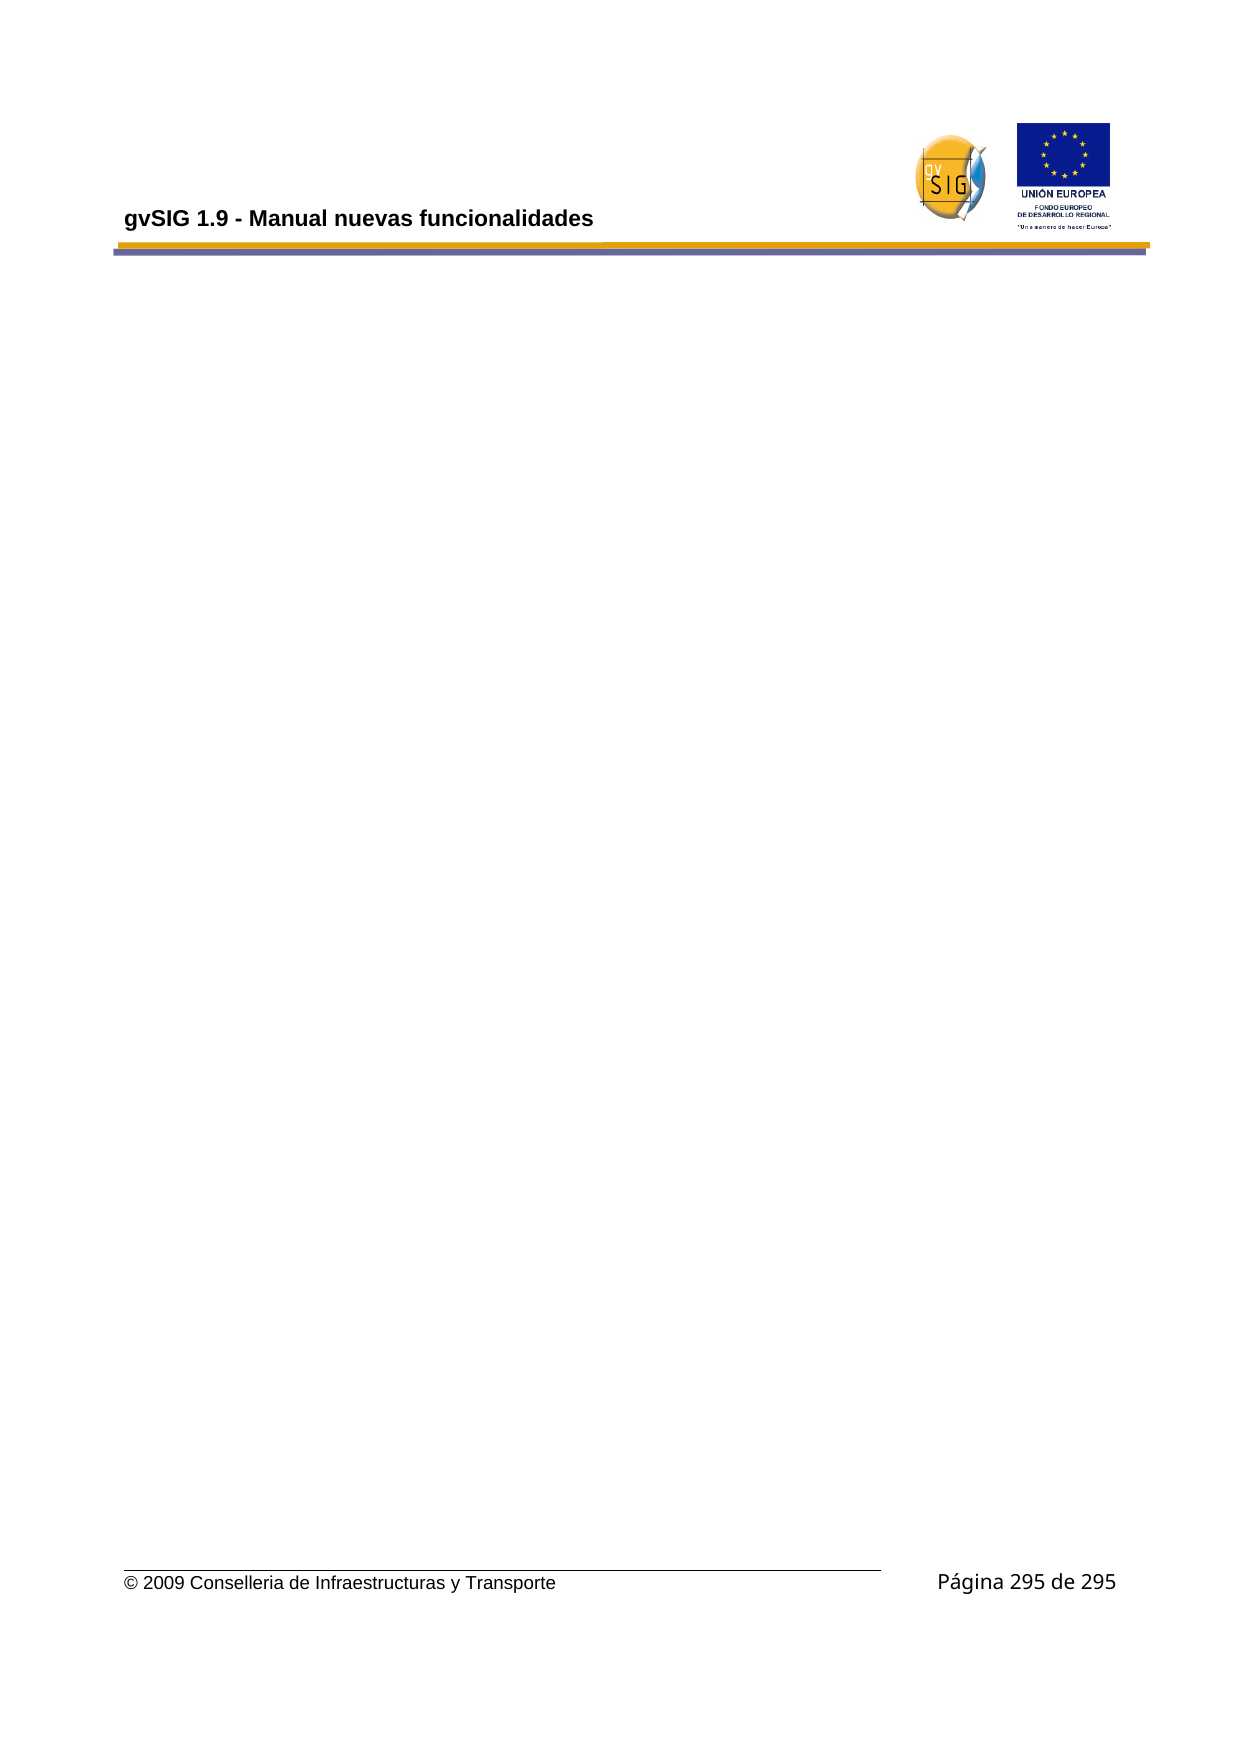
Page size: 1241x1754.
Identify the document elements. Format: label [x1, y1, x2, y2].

picture [914, 134, 987, 222]
picture [1015, 123, 1112, 232]
